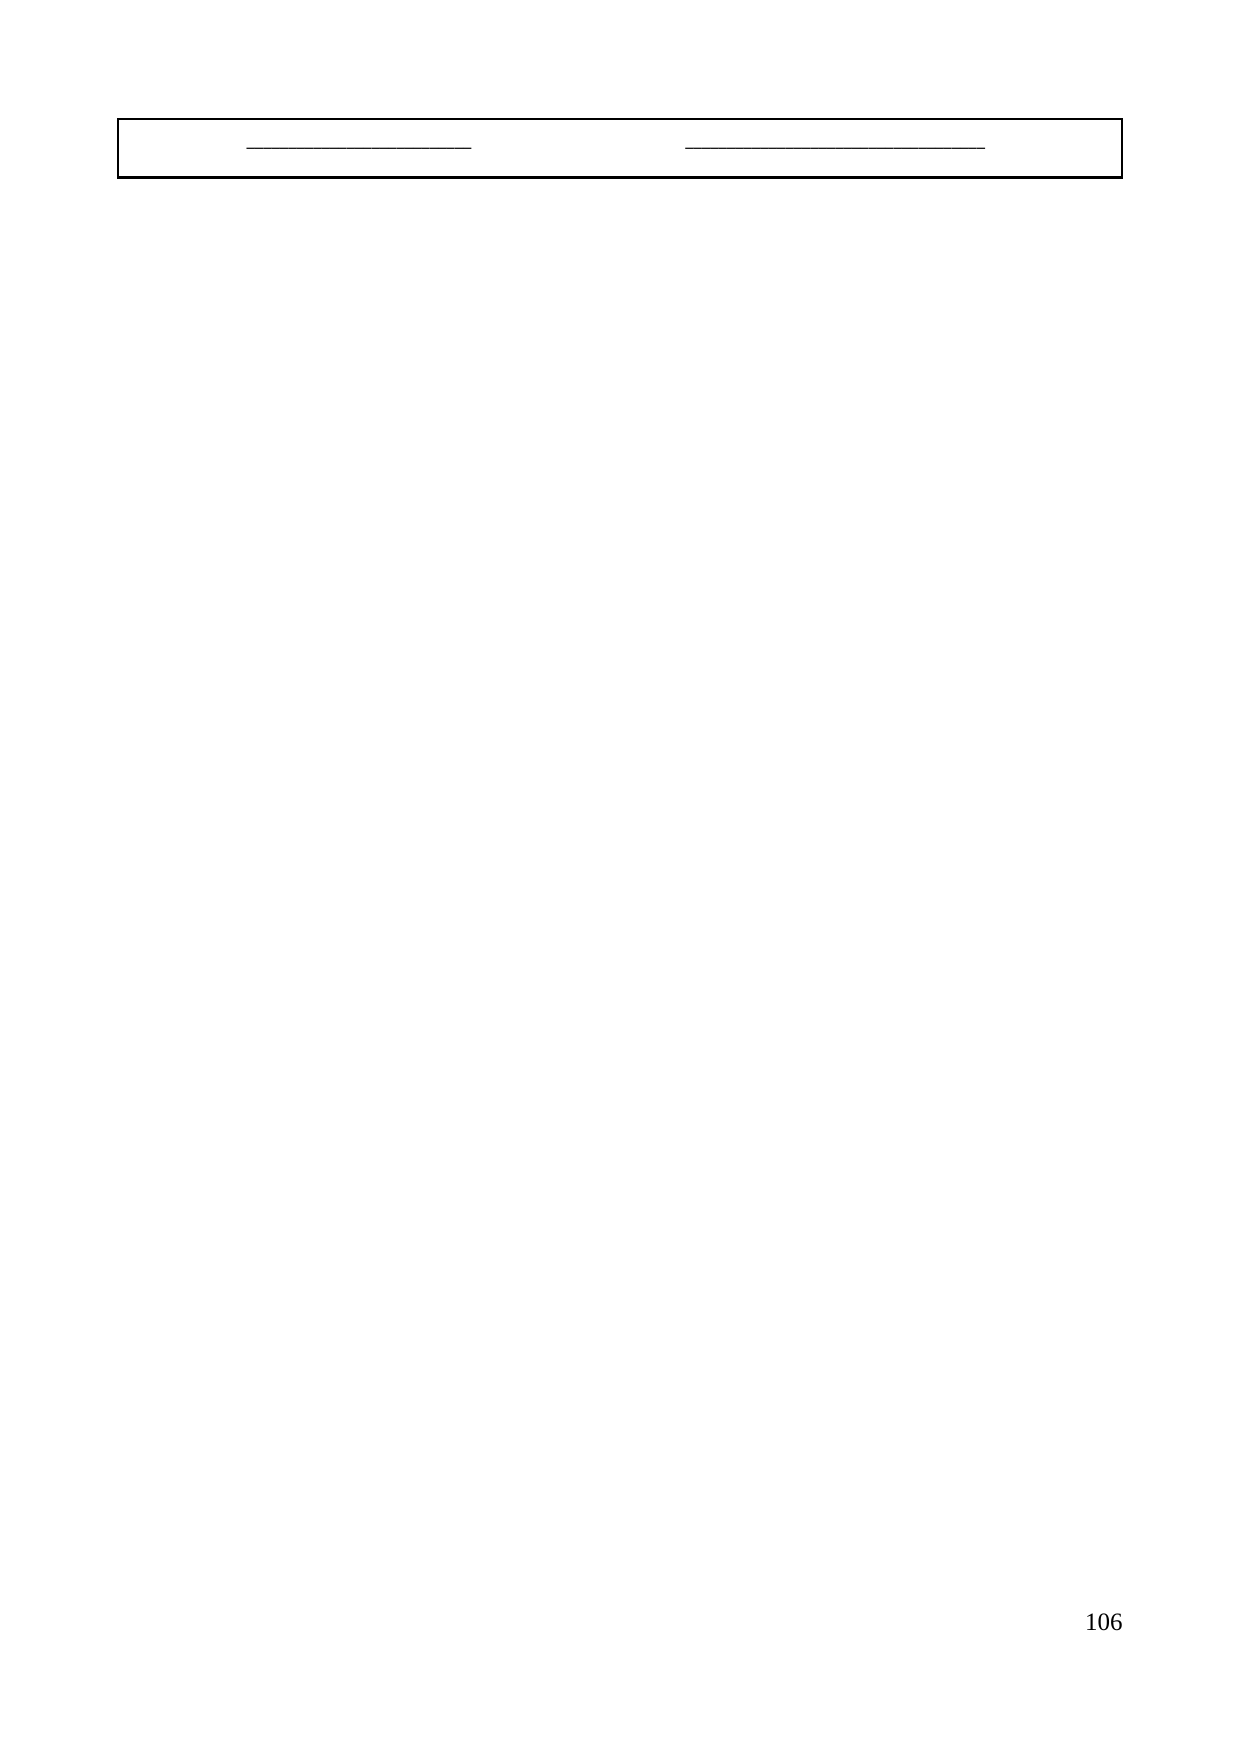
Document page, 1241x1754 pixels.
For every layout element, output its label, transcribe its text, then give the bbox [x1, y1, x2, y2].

table_cell ___________________________ ____________________________________ [119, 120, 1121, 176]
